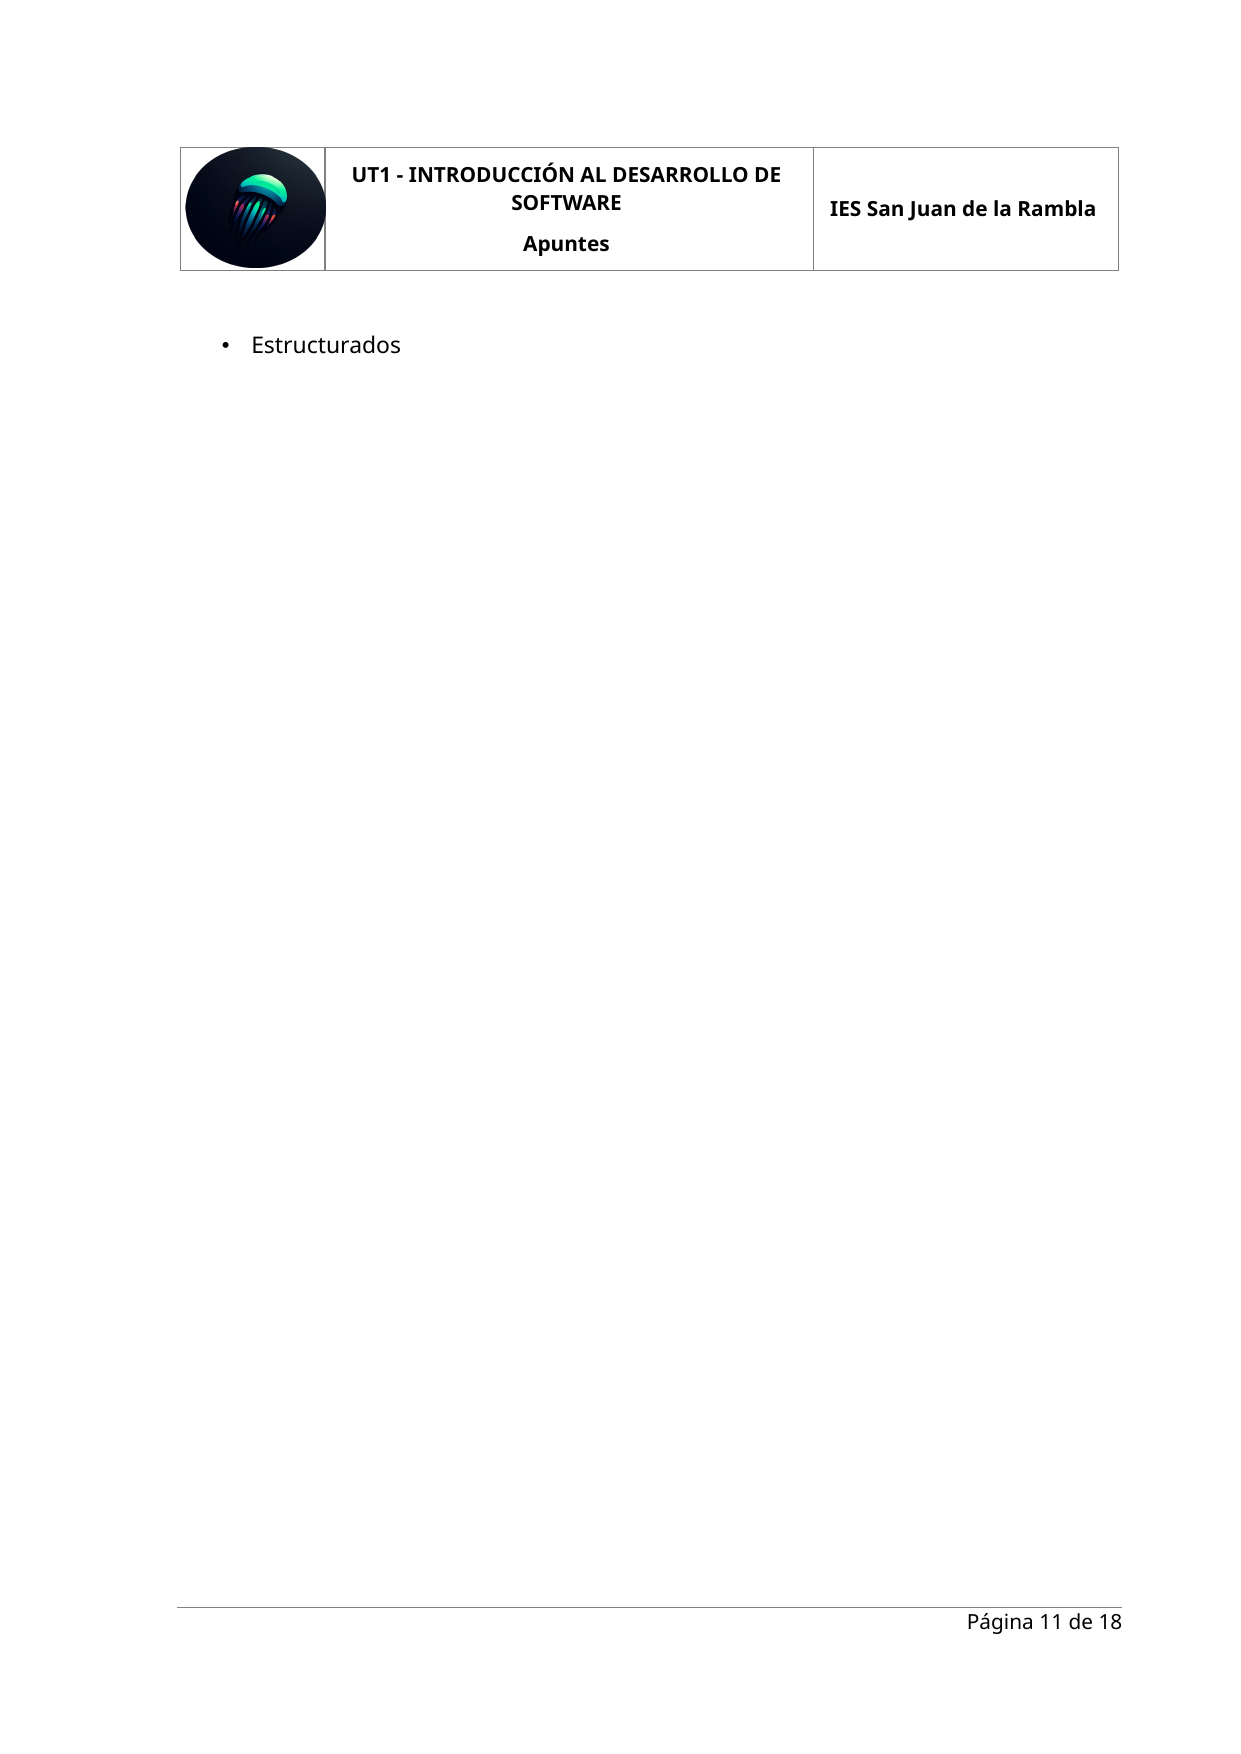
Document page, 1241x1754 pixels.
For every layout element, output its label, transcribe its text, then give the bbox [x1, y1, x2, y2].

picture [185, 147, 326, 268]
list Estructurados [222, 329, 1122, 360]
